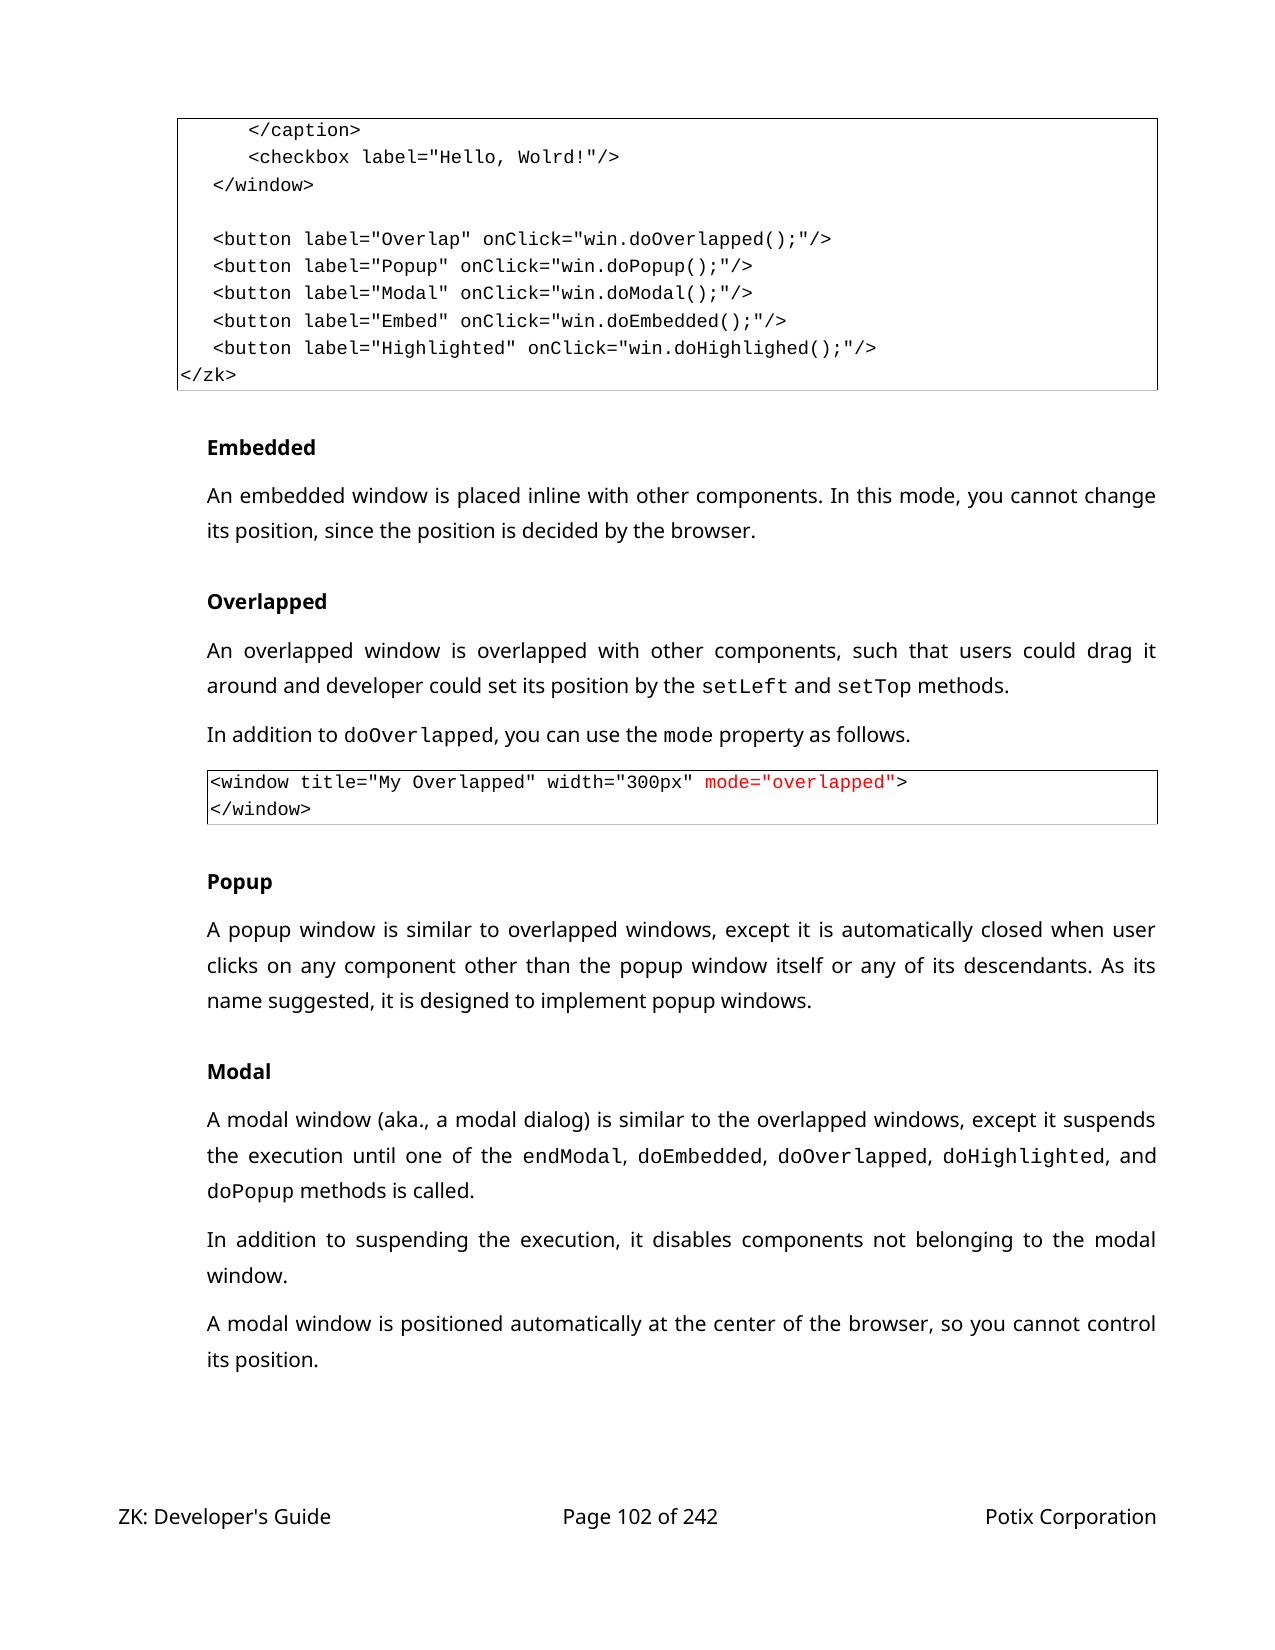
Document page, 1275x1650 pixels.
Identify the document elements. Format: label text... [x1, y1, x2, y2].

text </window> [208, 797, 1157, 824]
subtitle Popup [207, 867, 1157, 895]
text <button label="Popup" onClick="win.doPopup();"/> [178, 254, 1157, 278]
text A modal window (aka., a modal dialog) is similar to the overlapped windows, except it suspends the execution until one of the endModal, doEmbedded, doOverlapped, doHighlighted, and doPopup methods is called. [207, 1106, 1157, 1205]
text A popup window is similar to overlapped windows, except it is automatically closed when user clicks on any component other than the popup window itself or any of its descendants. As its name suggested, it is designed to implement popup windows. [207, 916, 1157, 1014]
text <window title="My Overlapped" width="300px" mode="overlapped"> [208, 771, 1157, 794]
text </caption> [178, 119, 1157, 142]
text <checkbox label="Hello, Wolrd!"/> [178, 145, 1157, 169]
subtitle Modal [207, 1057, 1157, 1085]
text <button label="Embed" onClick="win.doEmbedded();"/> [178, 308, 1157, 333]
text In addition to suspending the execution, it disables components not belonging to the modal window. [207, 1226, 1157, 1289]
text An embedded window is placed inline with other components. In this mode, you cannot change its position, since the position is decided by the browser. [207, 481, 1157, 545]
text An overlapped window is overlapped with other components, such that users could drag it around and developer could set its position by the setLeft and setTop methods. [207, 636, 1157, 700]
text </window> [178, 172, 1157, 197]
text In addition to doOverlapped, you can use the mode property as follows. [207, 721, 1157, 749]
text <button label="Overlap" onClick="win.doOverlapped();"/> [178, 227, 1157, 251]
subtitle Overlapped [207, 587, 1157, 616]
text </zk> [178, 363, 1157, 390]
text A modal window is positioned automatically at the center of the browser, so you cannot control its position. [207, 1309, 1157, 1373]
text <button label="Modal" onClick="win.doModal();"/> [178, 281, 1157, 306]
subtitle Embedded [207, 433, 1157, 461]
text <button label="Highlighted" onClick="win.doHighlighed();"/> [178, 336, 1157, 360]
